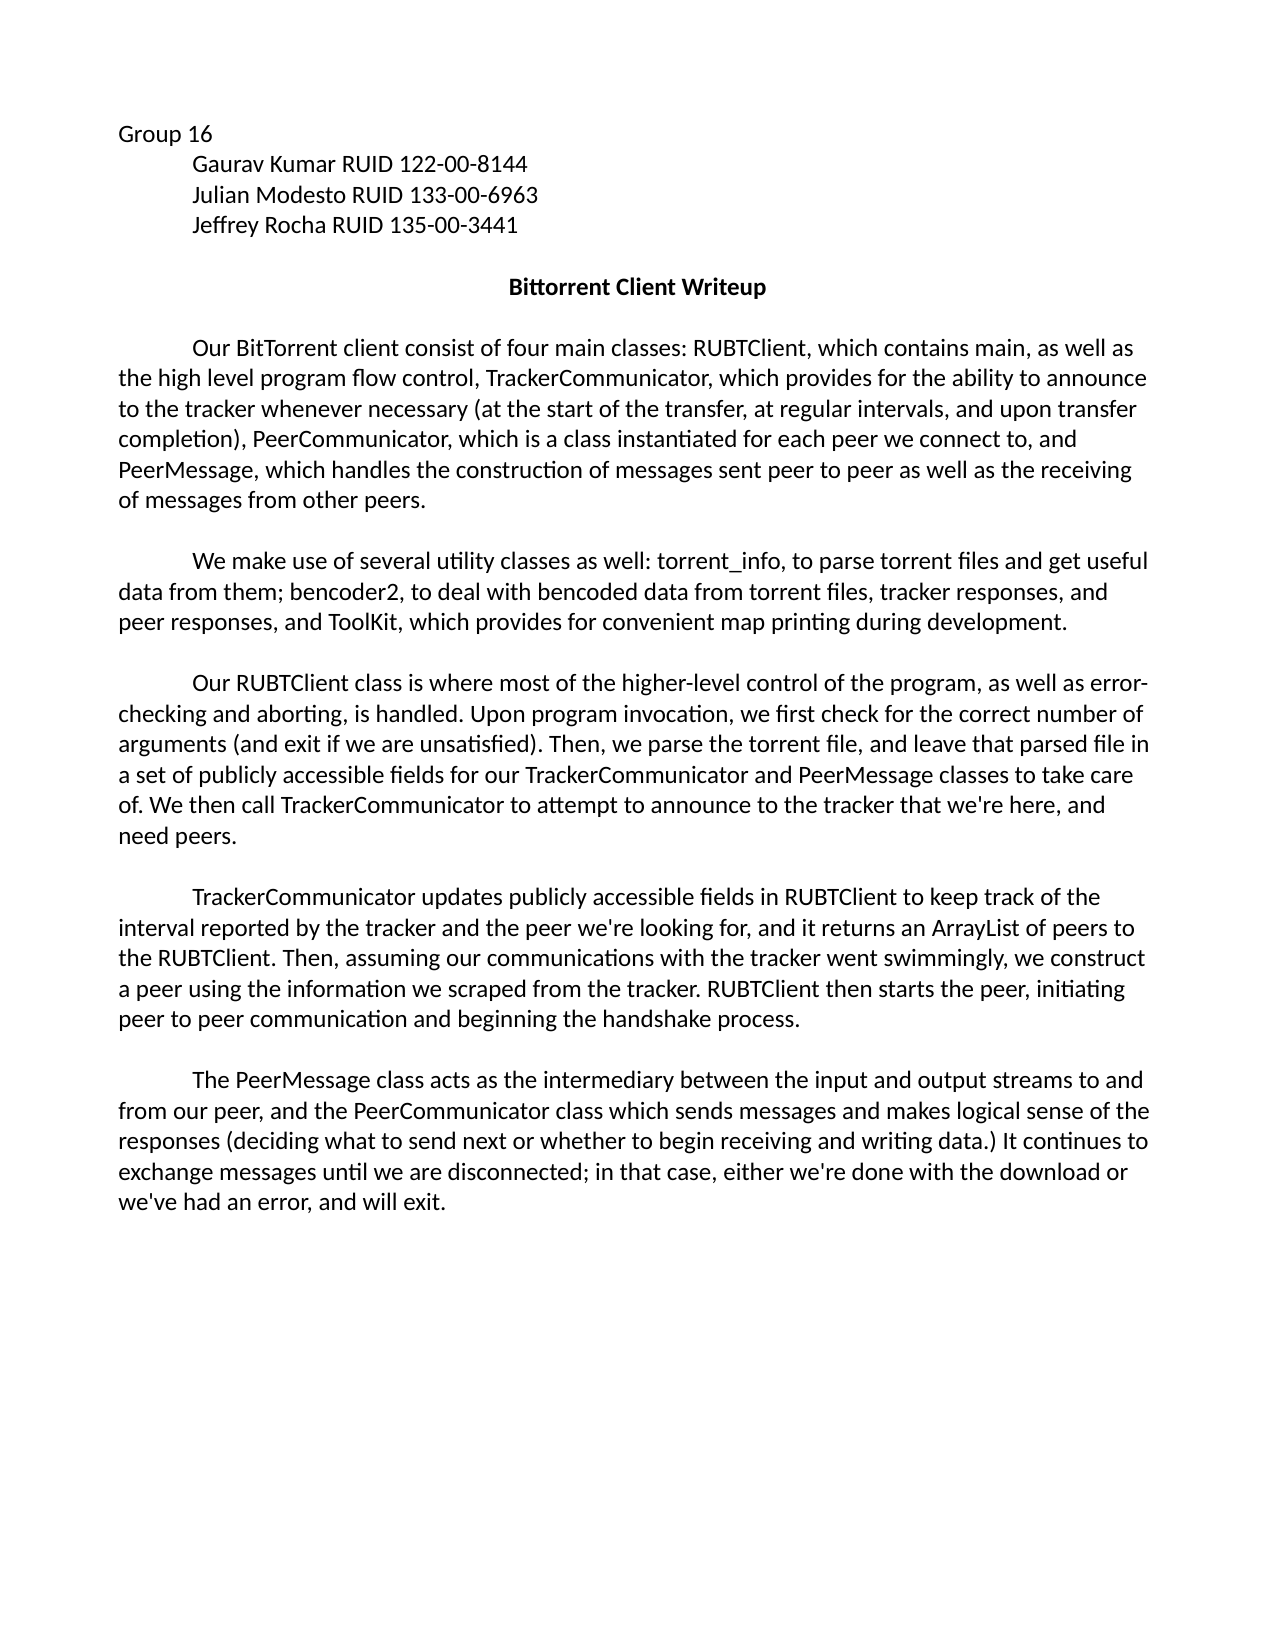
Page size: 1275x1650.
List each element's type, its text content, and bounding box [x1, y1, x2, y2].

text Bittorrent Client Writeup [118, 271, 1157, 301]
text Julian Modesto RUID 133-00-6963 [118, 179, 1157, 210]
text Our BitTorrent client consist of four main classes: RUBTClient, which contains main, as well as the high level program flow control, TrackerCommunicator, which provides for the ability to announce to the tracker whenever necessary (at the start of the transfer, at regular intervals, and upon transfer completion), PeerCommunicator, which is a class instantiated for each peer we connect to, and PeerMessage, which handles the construction of messages sent peer to peer as well as the receiving of messages from other peers. [118, 332, 1157, 515]
text Gaurav Kumar RUID 122-00-8144 [118, 149, 1157, 179]
text We make use of several utility classes as well: torrent_info, to parse torrent files and get useful data from them; bencoder2, to deal with bencoded data from torrent files, tracker responses, and peer responses, and ToolKit, which provides for convenient map printing during development. [118, 545, 1157, 637]
text Group 16 [118, 118, 1157, 149]
text The PeerMessage class acts as the intermediary between the input and output streams to and from our peer, and the PeerCommunicator class which sends messages and makes logical sense of the responses (deciding what to send next or whether to begin receiving and writing data.) It continues to exchange messages until we are disconnected; in that case, either we're done with the download or we've had an error, and will exit. [118, 1064, 1157, 1217]
text Jeffrey Rocha RUID 135-00-3441 [118, 210, 1157, 240]
text TrackerCommunicator updates publicly accessible fields in RUBTClient to keep track of the interval reported by the tracker and the peer we're looking for, and it returns an ArrayList of peers to the RUBTClient. Then, assuming our communications with the tracker went swimmingly, we construct a peer using the information we scraped from the tracker. RUBTClient then starts the peer, initiating peer to peer communication and beginning the handshake process. [118, 881, 1157, 1034]
text Our RUBTClient class is where most of the higher-level control of the program, as well as error-checking and aborting, is handled. Upon program invocation, we first check for the correct number of arguments (and exit if we are unsatisfied). Then, we parse the torrent file, and leave that parsed file in a set of publicly accessible fields for our TrackerCommunicator and PeerMessage classes to take care of. We then call TrackerCommunicator to attempt to announce to the tracker that we're here, and need peers. [118, 667, 1157, 851]
